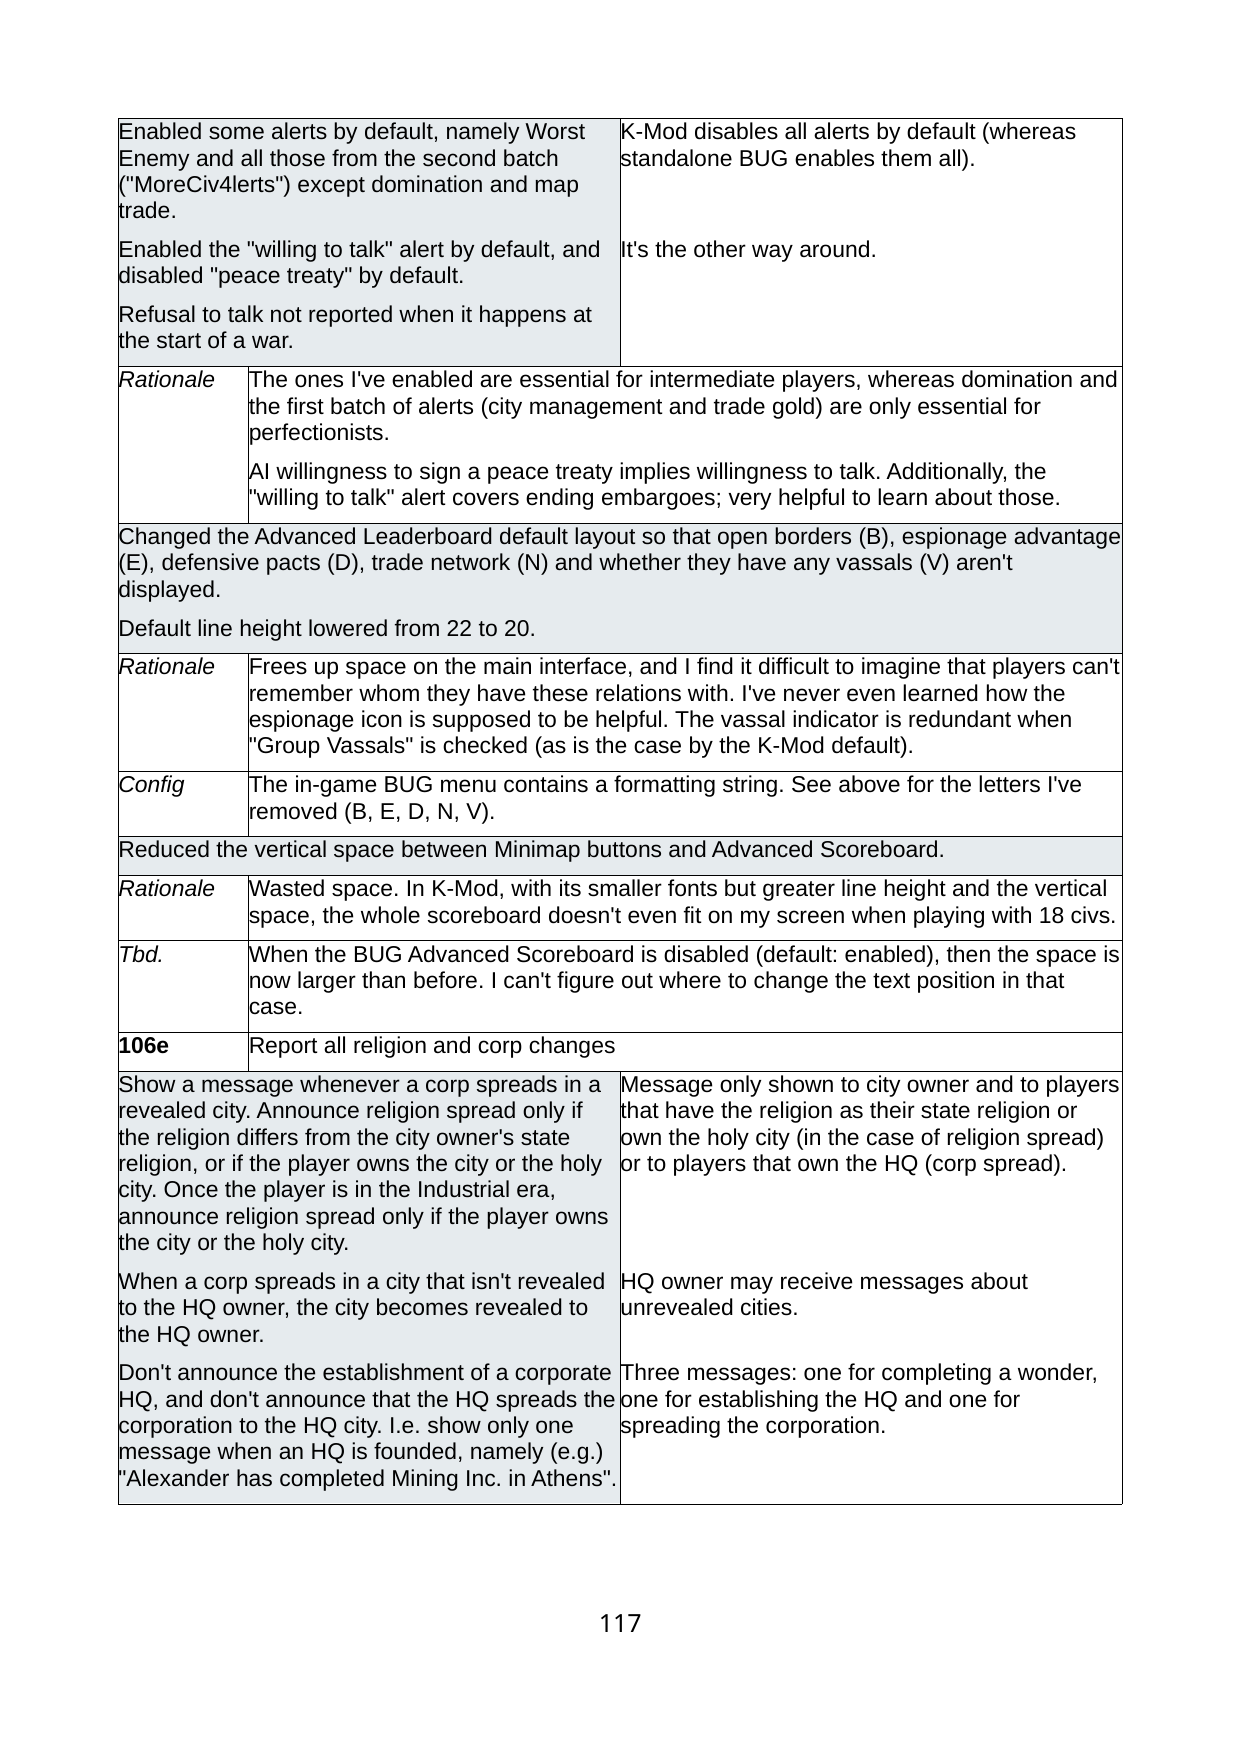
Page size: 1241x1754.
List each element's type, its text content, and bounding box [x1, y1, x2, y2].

table_cell 106e [119, 1033, 248, 1071]
table_cell The in-game BUG menu contains a formatting string. See above for the letters I've removed (B, E, D, N, V). [249, 772, 1122, 836]
table_cell Show a message whenever a corp spreads in a revealed city. Announce religion spread only if the religion differs from the city owner's state religion, or if the player owns the city or the holy city. Once the player is in the Industrial era, announce religion spread only if the player owns the city or the holy city. When a corp spreads in a city that isn't revealed to the HQ owner, the city becomes revealed to the HQ owner. Don't announce the establishment of a corporate HQ, and don't announce that the HQ spreads the corporation to the HQ city. I.e. show only one message when an HQ is founded, namely (e.g.) "Alexander has completed Mining Inc. in Athens". [119, 1072, 620, 1503]
table_cell The ones I've enabled are essential for intermediate players, whereas domination and the first batch of alerts (city management and trade gold) are only essential for perfectionists. AI willingness to sign a peace treaty implies willingness to talk. Additionally, the "willing to talk" alert covers ending embargoes; very helpful to learn about those. [249, 367, 1122, 523]
table_cell Rationale [119, 367, 248, 523]
table_cell Enabled some alerts by default, namely Worst Enemy and all those from the second batch ("MoreCiv4lerts") except domination and map trade. Enabled the "willing to talk" alert by default, and disabled "peace treaty" by default. Refusal to talk not reported when it happens at the start of a war. [119, 119, 620, 366]
table_cell Wasted space. In K-Mod, with its smaller fonts but greater line height and the vertical space, the whole scoreboard doesn't even fit on my screen when playing with 18 civs. [249, 876, 1122, 940]
table_cell Config [119, 772, 248, 836]
table_cell When the BUG Advanced Scoreboard is disabled (default: enabled), then the space is now larger than before. I can't figure out where to change the text position in that case. [249, 941, 1122, 1032]
table_cell Message only shown to city owner and to players that have the religion as their state religion or own the holy city (in the case of religion spread) or to players that own the HQ (corp spread). HQ owner may receive messages about unrevealed cities. Three messages: one for completing a wonder, one for establishing the HQ and one for spreading the corporation. [621, 1072, 1122, 1503]
table_cell Reduced the vertical space between Minimap buttons and Advanced Scoreboard. [119, 837, 1122, 875]
table_cell Changed the Advanced Leaderboard default layout so that open borders (B), espionage advantage (E), defensive pacts (D), trade network (N) and whether they have any vassals (V) aren't displayed. Default line height lowered from 22 to 20. [119, 524, 1122, 653]
table_cell Rationale [119, 654, 248, 771]
table_cell Rationale [119, 876, 248, 940]
table_cell Frees up space on the main interface, and I find it difficult to imagine that players can't remember whom they have these relations with. I've never even learned how the espionage icon is supposed to be helpful. The vassal indicator is redundant when "Group Vassals" is checked (as is the case by the K-Mod default). [249, 654, 1122, 771]
table_cell Tbd. [119, 941, 248, 1032]
table_cell Report all religion and corp changes [249, 1033, 1122, 1071]
table_cell K-Mod disables all alerts by default (whereas standalone BUG enables them all). It's the other way around. [621, 119, 1122, 366]
